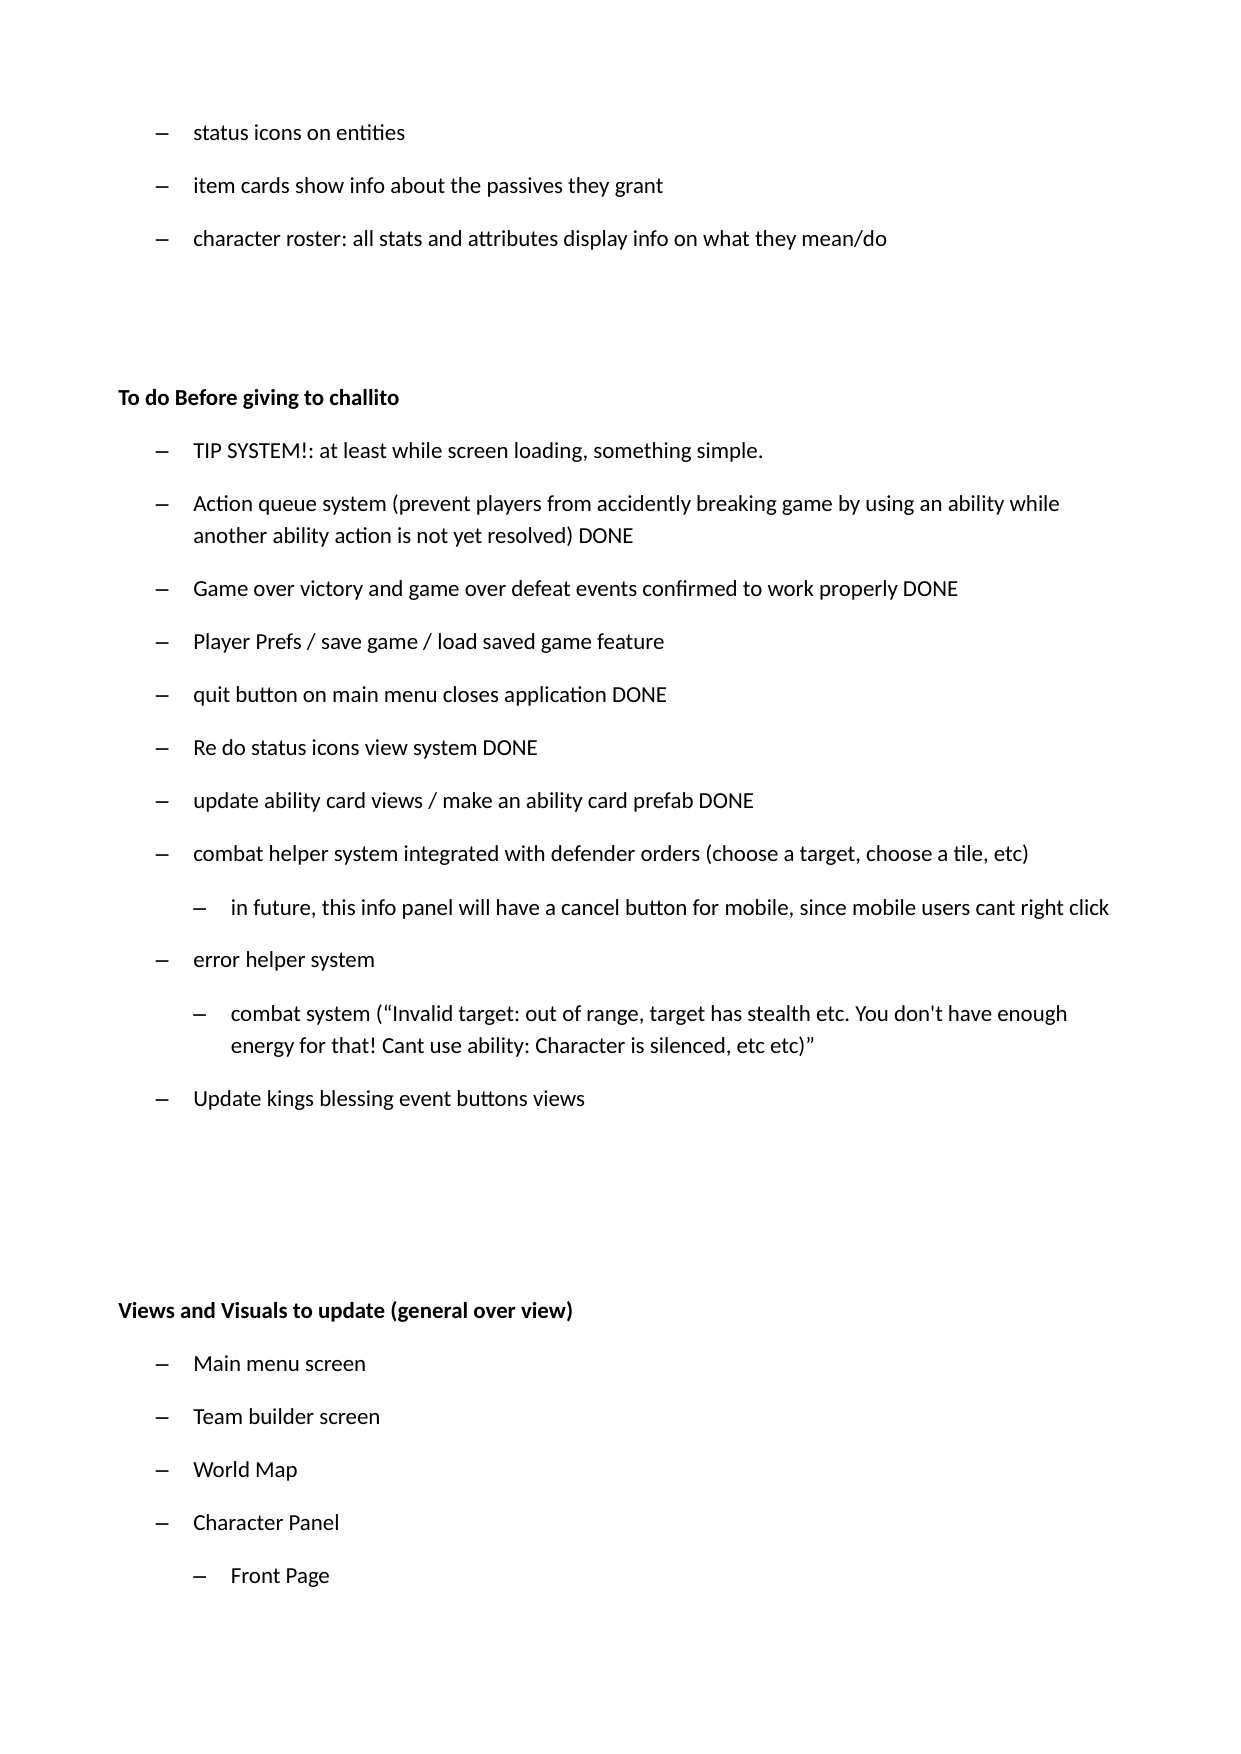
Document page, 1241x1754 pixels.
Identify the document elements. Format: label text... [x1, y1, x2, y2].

text Views and Visuals to update (general over view) [118, 1296, 1122, 1324]
list character roster: all stats and attributes display info on what they mean/do [156, 224, 1122, 252]
list combat helper system integrated with defender orders (choose a target, choose a tile, etc) [156, 839, 1122, 868]
list Main menu screen [156, 1349, 1122, 1377]
list item cards show info about the passives they grant [156, 171, 1122, 199]
text To do Before giving to challito [118, 383, 1122, 411]
list combat system (“Invalid target: out of range, target has stealth etc. You don't have enough energy for that! Cant use ability: Character is silenced, etc etc)” [193, 999, 1122, 1059]
list Player Prefs / save game / load saved game feature [156, 627, 1122, 656]
list Character Panel [156, 1508, 1122, 1536]
list quit button on main menu closes application DONE [156, 681, 1122, 708]
list TIP SYSTEM!: at least while screen loading, something simple. [156, 436, 1122, 464]
list error helper system [156, 946, 1122, 974]
list Action queue system (prevent players from accidently breaking game by using an ability while another ability action is not yet resolved) DONE [156, 489, 1122, 549]
list status icons on entities [156, 118, 1122, 146]
list update ability card views / make an ability card prefab DONE [156, 787, 1122, 814]
list World Map [156, 1455, 1122, 1483]
list Update kings blessing event buttons views [156, 1084, 1122, 1112]
list in future, this info panel will have a cancel button for mobile, since mobile users cant right click [193, 893, 1122, 921]
list Front Page [193, 1561, 1122, 1589]
list Re do status icons view system DONE [156, 733, 1122, 762]
list Game over victory and game over defeat events confirmed to work properly DONE [156, 574, 1122, 602]
list Team builder screen [156, 1402, 1122, 1430]
